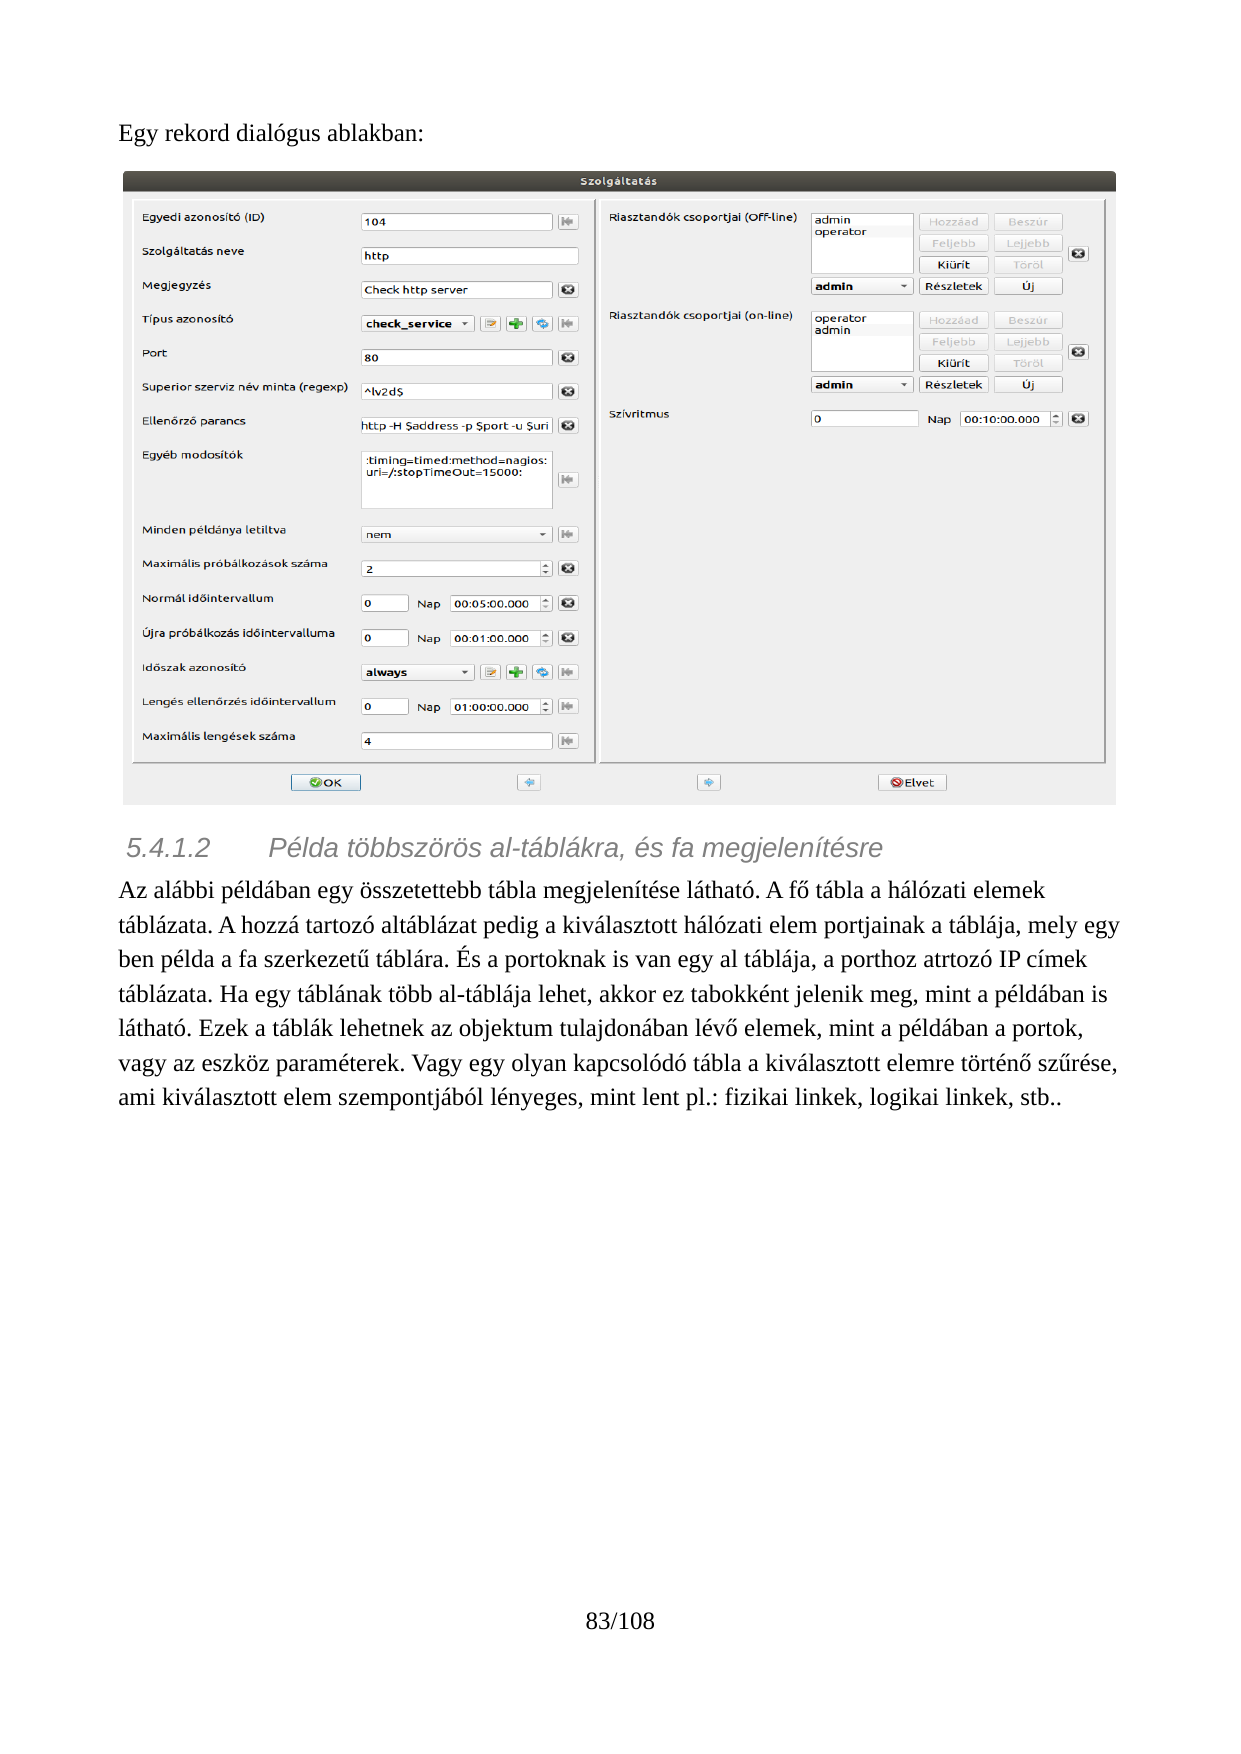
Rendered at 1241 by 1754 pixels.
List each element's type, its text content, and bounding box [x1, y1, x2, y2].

text Az alábbi példában egy összetettebb tábla megjelenítése látható. A fő tábla a hálózati elemek táblázata. A hozzá tartozó altáblázat pedig a kiválasztott hálózati elem portjainak a táblája, mely egy ben példa a fa szerkezetű táblára. És a portoknak is van egy al táblája, a porthoz atrtozó IP címek táblázata. Ha egy táblának több al-táblája lehet, akkor ez tabokként jelenik meg, mint a példában is látható. Ezek a táblák lehetnek az objektum tulajdonában lévő elemek, mint a példában a portok, vagy az eszköz paraméterek. Vagy egy olyan kapcsolódó tábla a kiválasztott elemre történő szűrése, ami kiválasztott elem szempontjából lényeges, mint lent pl.: fizikai linkek, logikai linkek, stb.. [118, 875, 1122, 1111]
picture [118, 167, 1123, 811]
text Egy rekord dialógus ablakban: [118, 118, 1122, 147]
subtitle Példa többszörös al-táblákra, és fa megjelenítésre [118, 831, 1122, 863]
